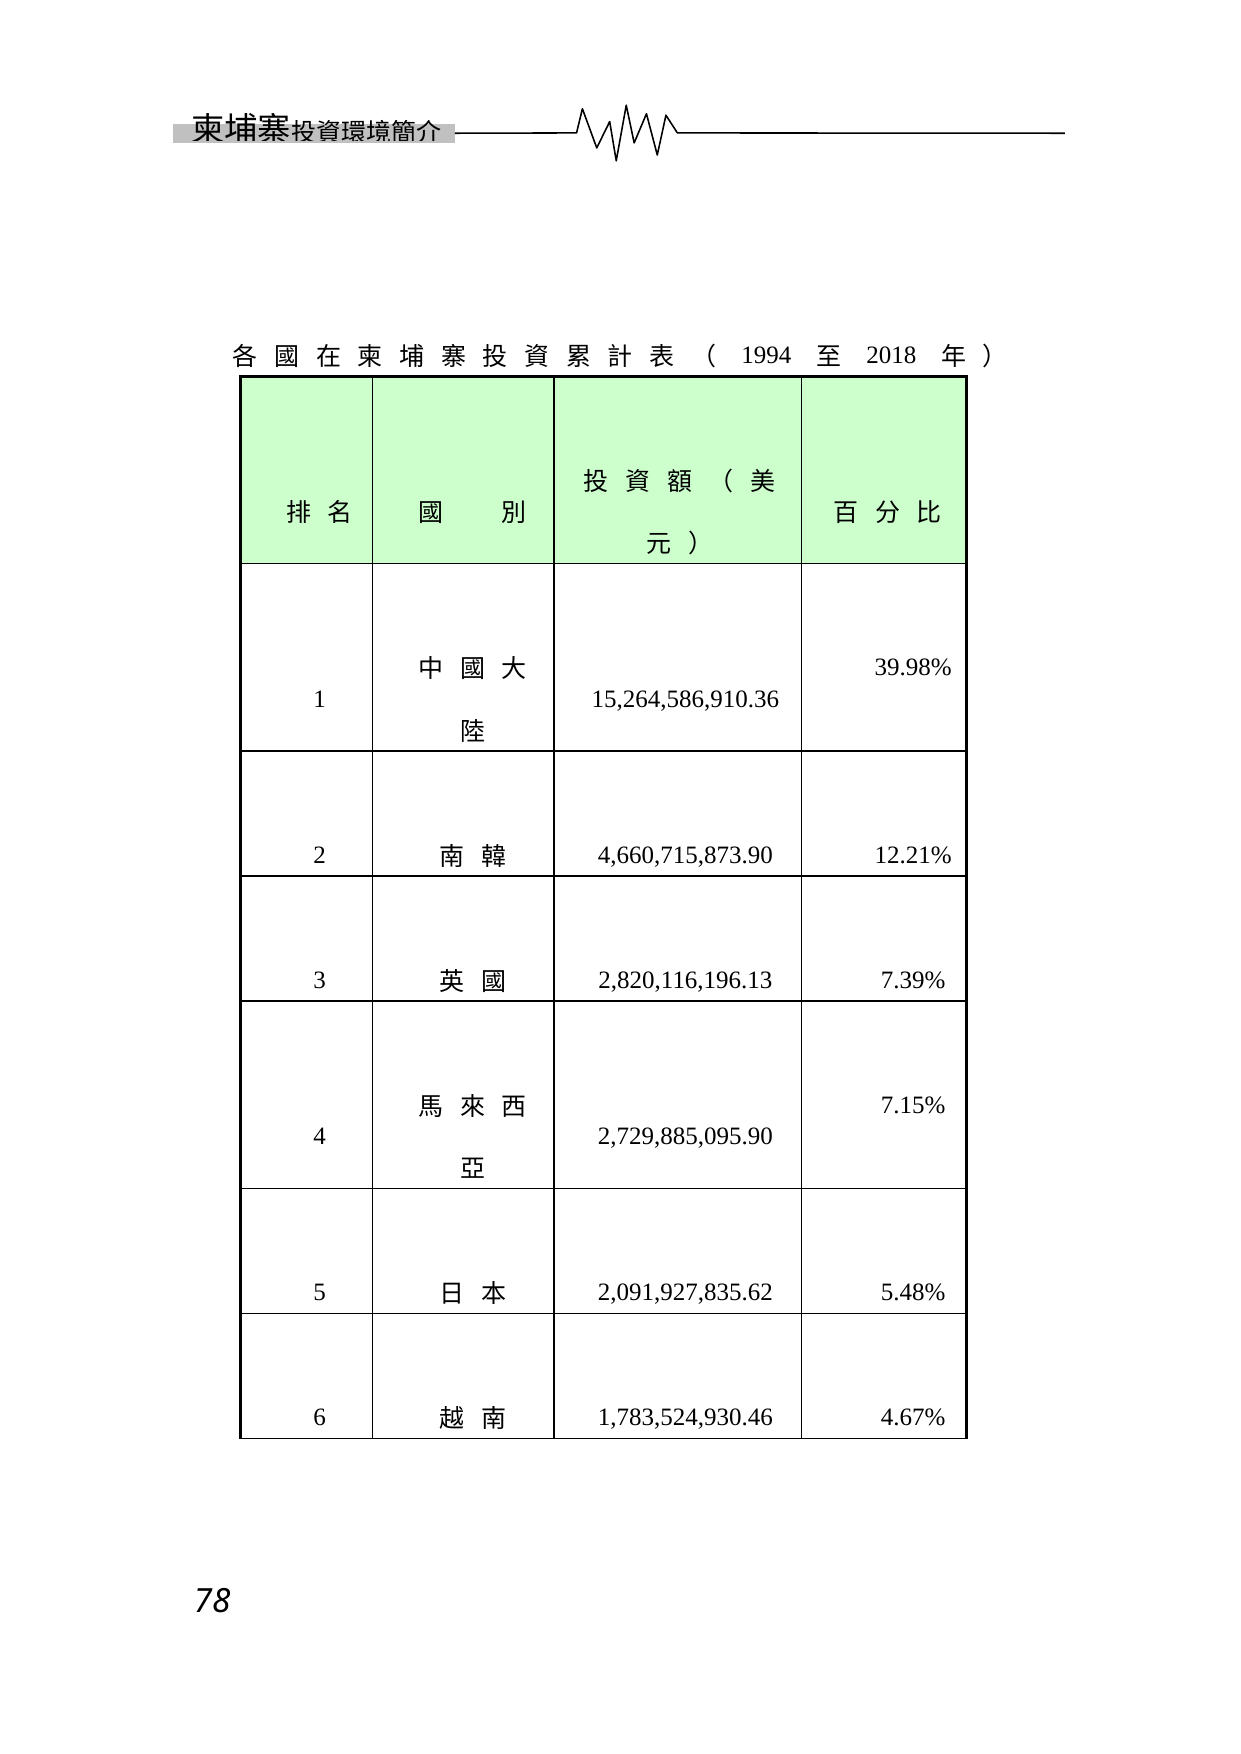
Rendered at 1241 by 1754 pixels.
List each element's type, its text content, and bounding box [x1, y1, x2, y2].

table_cell 2,729,885,095.90 [555, 1002, 801, 1188]
text 各國在柬埔寨投資累計表（1994至2018年） [183, 313, 1058, 375]
table_cell 5 [242, 1189, 372, 1313]
table_cell 中國大陸 [373, 564, 553, 750]
table_header 投資額（美元） [555, 378, 801, 563]
table_cell 3 [242, 877, 372, 1000]
table_cell 馬來西亞 [373, 1002, 553, 1188]
table_cell 4.67% [802, 1314, 965, 1438]
table_cell 2,820,116,196.13 [555, 877, 801, 1000]
table_cell 7.15% [802, 1002, 965, 1188]
table_cell 1,783,524,930.46 [555, 1314, 801, 1438]
table_header 百分比 [802, 378, 965, 563]
table_header 排名 [242, 378, 372, 563]
table_cell 7.39% [802, 877, 965, 1000]
table_cell 日本 [373, 1189, 553, 1313]
table_cell 越南 [373, 1314, 553, 1438]
table_cell 1 [242, 564, 372, 750]
table_cell 12.21% [802, 752, 965, 875]
table_header 國 別 [373, 378, 553, 563]
table_cell 4 [242, 1002, 372, 1188]
table_cell 南韓 [373, 752, 553, 875]
table_cell 2,091,927,835.62 [555, 1189, 801, 1313]
table_cell 39.98% [802, 564, 965, 750]
table_cell 4,660,715,873.90 [555, 752, 801, 875]
table_cell 6 [242, 1314, 372, 1438]
table_cell 英國 [373, 877, 553, 1000]
table_cell 15,264,586,910.36 [555, 564, 801, 750]
table_cell 5.48% [802, 1189, 965, 1313]
table_cell 2 [242, 752, 372, 875]
